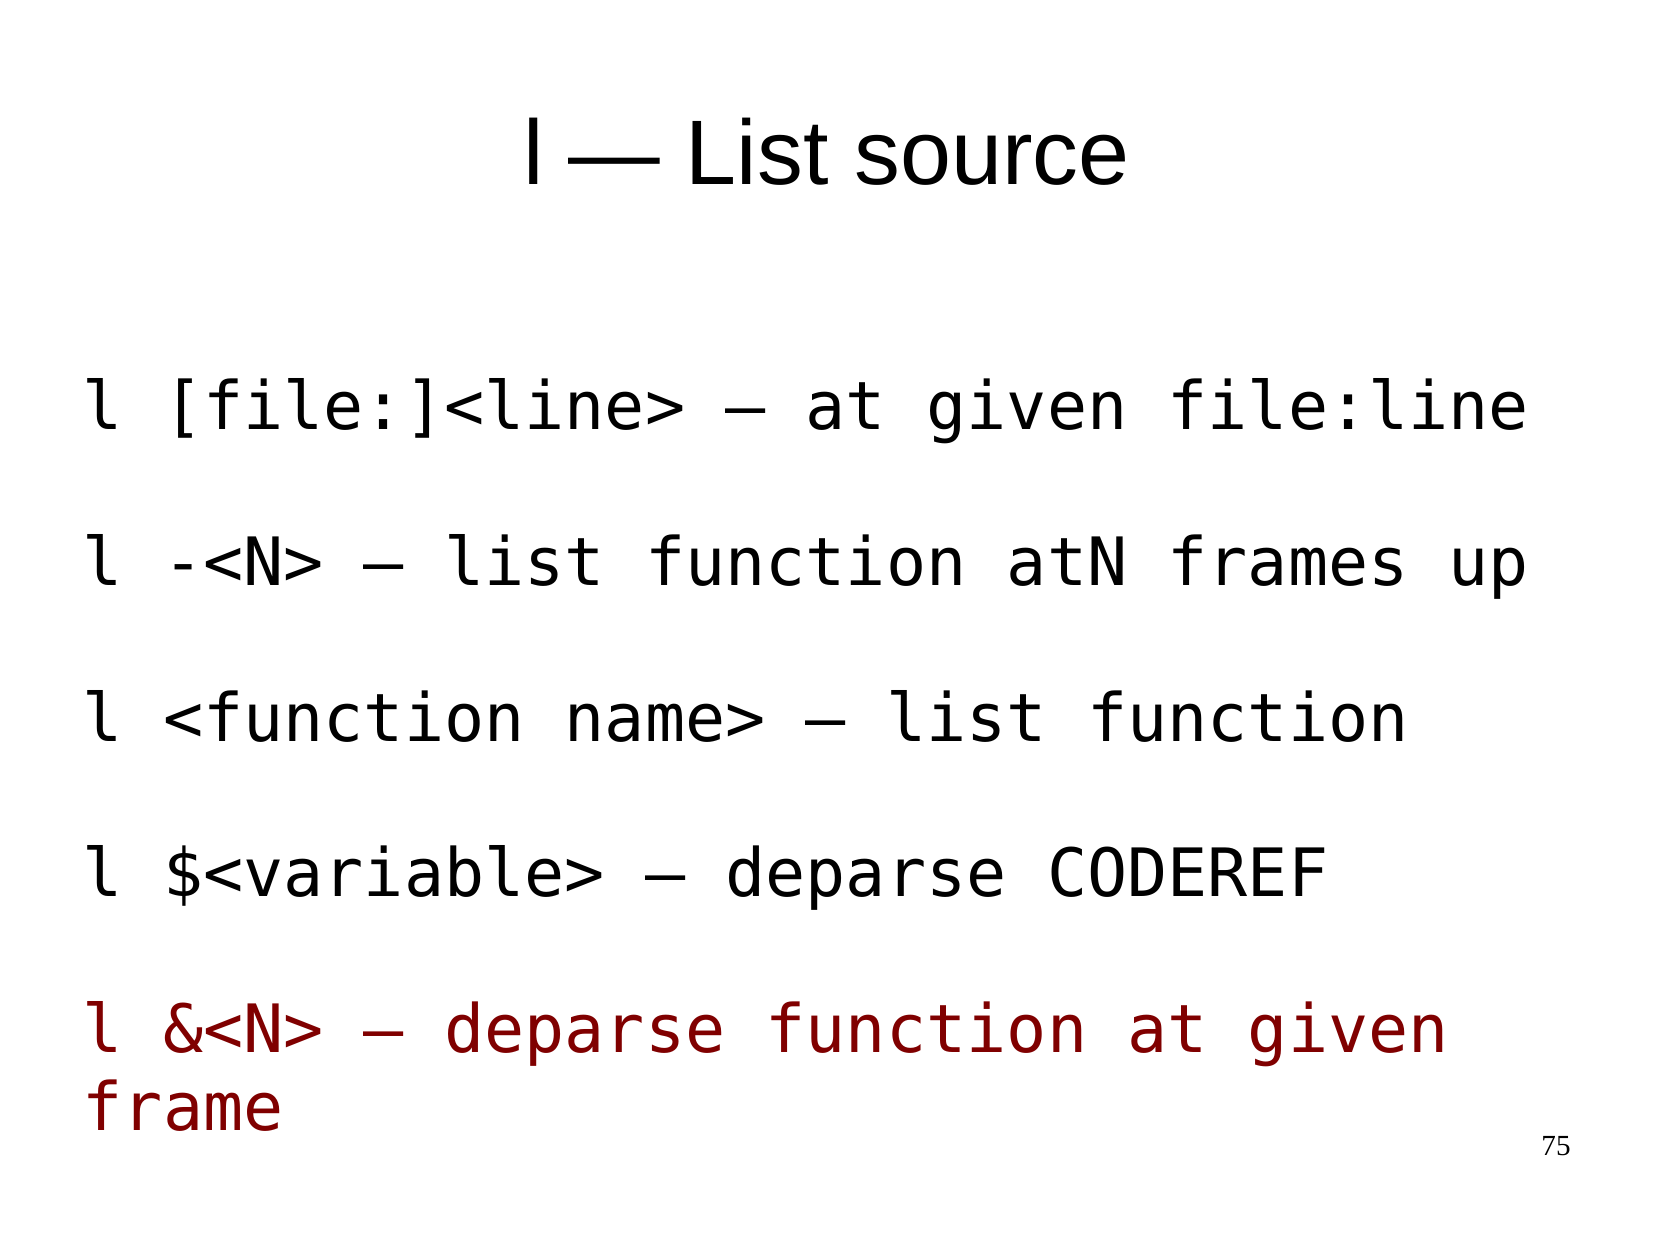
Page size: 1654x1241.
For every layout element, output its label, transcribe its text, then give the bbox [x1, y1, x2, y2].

subtitle l [file:]<line> – at given file:line l -<N> – list function atN frames up l <function name> – list function l $<variable> – deparse CODEREF l &<N> – deparse function at given frame [82, 290, 1571, 1224]
title l — List source [82, 49, 1571, 257]
